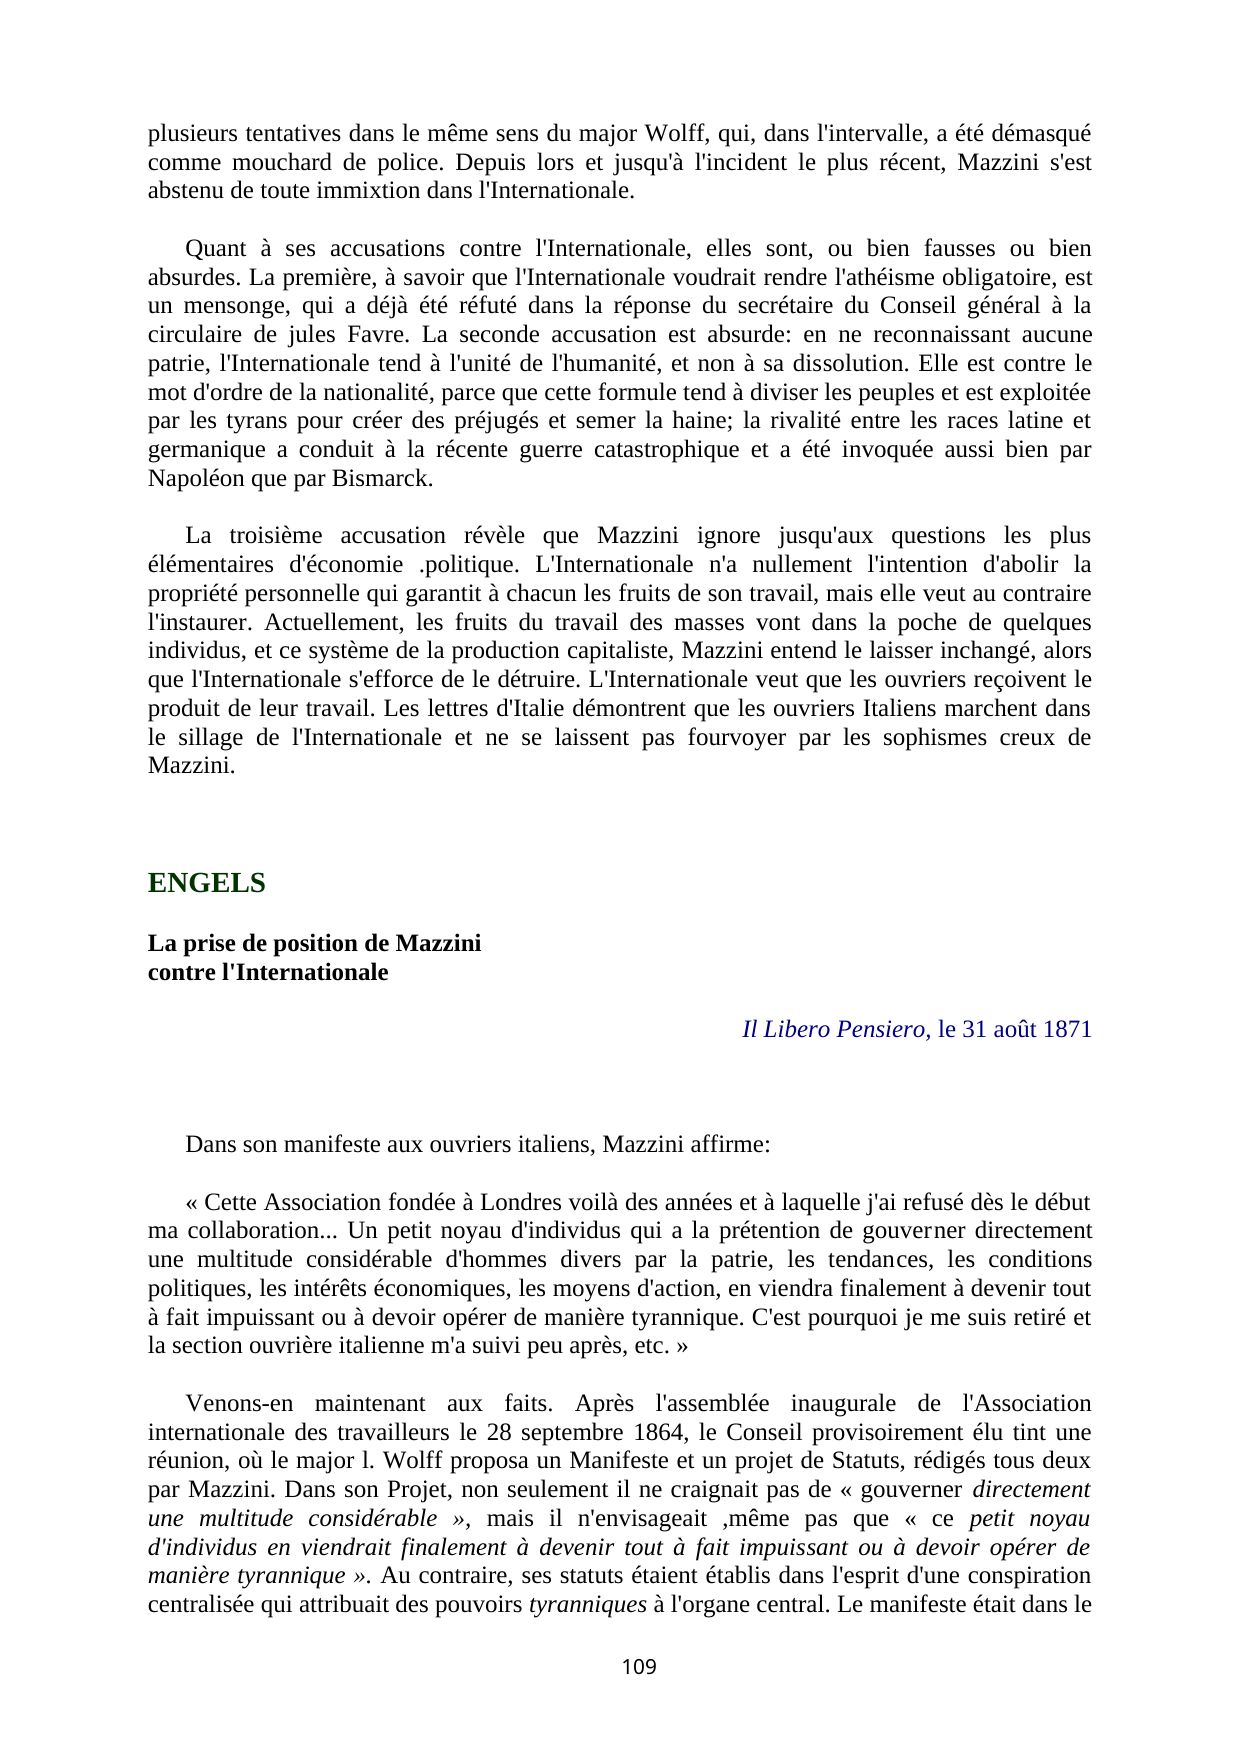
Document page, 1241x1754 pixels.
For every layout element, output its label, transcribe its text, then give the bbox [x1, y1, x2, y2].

text La troisième accusation révèle que Mazzini ignore jusqu'aux questions les plus élémentaires d'économie .politique. L'Internationale n'a nullement l'intention d'abolir la propriété personnelle qui garantit à chacun les fruits de son travail, mais elle veut au contraire l'instaurer. Actuellement, les fruits du travail des masses vont dans la poche de quelques individus, et ce système de la production capitaliste, Mazzini entend le laisser inchangé, alors que l'Internationale s'efforce de le détruire. L'Inter­nationale veut que les ouvriers reçoivent le produit de leur travail. Les lettres d'Italie démontrent que les ouvriers Italiens marchent dans le sillage de l'Internationale et ne se laissent pas fourvoyer par les sophismes creux de Mazzini. [148, 521, 1093, 779]
text plusieurs tentatives dans le même sens du major Wolff, qui, dans l'intervalle, a été démasqué comme mouchard de police. Depuis lors et jusqu'à l'inci­dent le plus récent, Mazzini s'est abstenu de toute immixtion dans l'Interna­tionale. [148, 118, 1093, 204]
text contre l'Internationale [148, 957, 1093, 985]
text La prise de position de Mazzini [148, 928, 1093, 957]
text Il Libero Pensiero, le 31 août 1871 [148, 1014, 1093, 1043]
text Quant à ses accusations contre l'Internationale, elles sont, ou bien fausses ou bien absurdes. La première, à savoir que l'Internationale voudrait rendre l'athéisme obliga­toire, est un mensonge, qui a déjà été réfuté dans la réponse du secrétaire du Conseil général à la circulaire de jules Favre. La seconde accusation est absurde: en ne recon­nais­sant aucune patrie, l'Internationale tend à l'unité de l'humanité, et non à sa dis­so­lution. Elle est contre le mot d'ordre de la nationalité, parce que cette formule tend à diviser les peuples et est exploitée par les tyrans pour créer des préjugés et semer la haine; la rivalité entre les races latine et germanique a conduit à la récente guerre catastrophique et a été invoquée aussi bien par Napoléon que par Bismarck. [148, 233, 1093, 492]
text Dans son manifeste aux ouvriers italiens, Mazzini affirme: [148, 1129, 1093, 1158]
text « Cette Association fondée à Londres voilà des années et à laquelle j'ai refusé dès le début ma collaboration... Un petit noyau d'individus qui a la prétention de gouver­ner directement une multitude considérable d'hommes divers par la patrie, les tendan­ces, les conditions politiques, les intérêts économiques, les moyens d'action, en viendra finalement à devenir tout à fait impuissant ou à devoir opérer de manière tyrannique. C'est pourquoi je me suis retiré et la section ouvrière italienne m'a suivi peu après, etc. » [148, 1187, 1093, 1359]
text Venons-en maintenant aux faits. Après l'assemblée inaugurale de l'Association internationale des travailleurs le 28 septembre 1864, le Conseil provisoirement élu tint une réunion, où le major l. Wolff proposa un Manifeste et un projet de Statuts, rédigés tous deux par Mazzini. Dans son Projet, non seulement il ne craignait pas de « gouverner directement une multitude considérable », mais il n'envisageait ,même pas que « ce petit noyau d'individus en viendrait finalement à devenir tout à fait impuis­sant ou à devoir opérer de manière tyrannique ». Au contraire, ses statuts étaient établis dans l'esprit d'une conspiration centralisée qui attribuait des pouvoirs tyranni­ques à l'organe central. Le manifeste était dans le [148, 1388, 1093, 1618]
text ENGELS [148, 866, 1093, 899]
